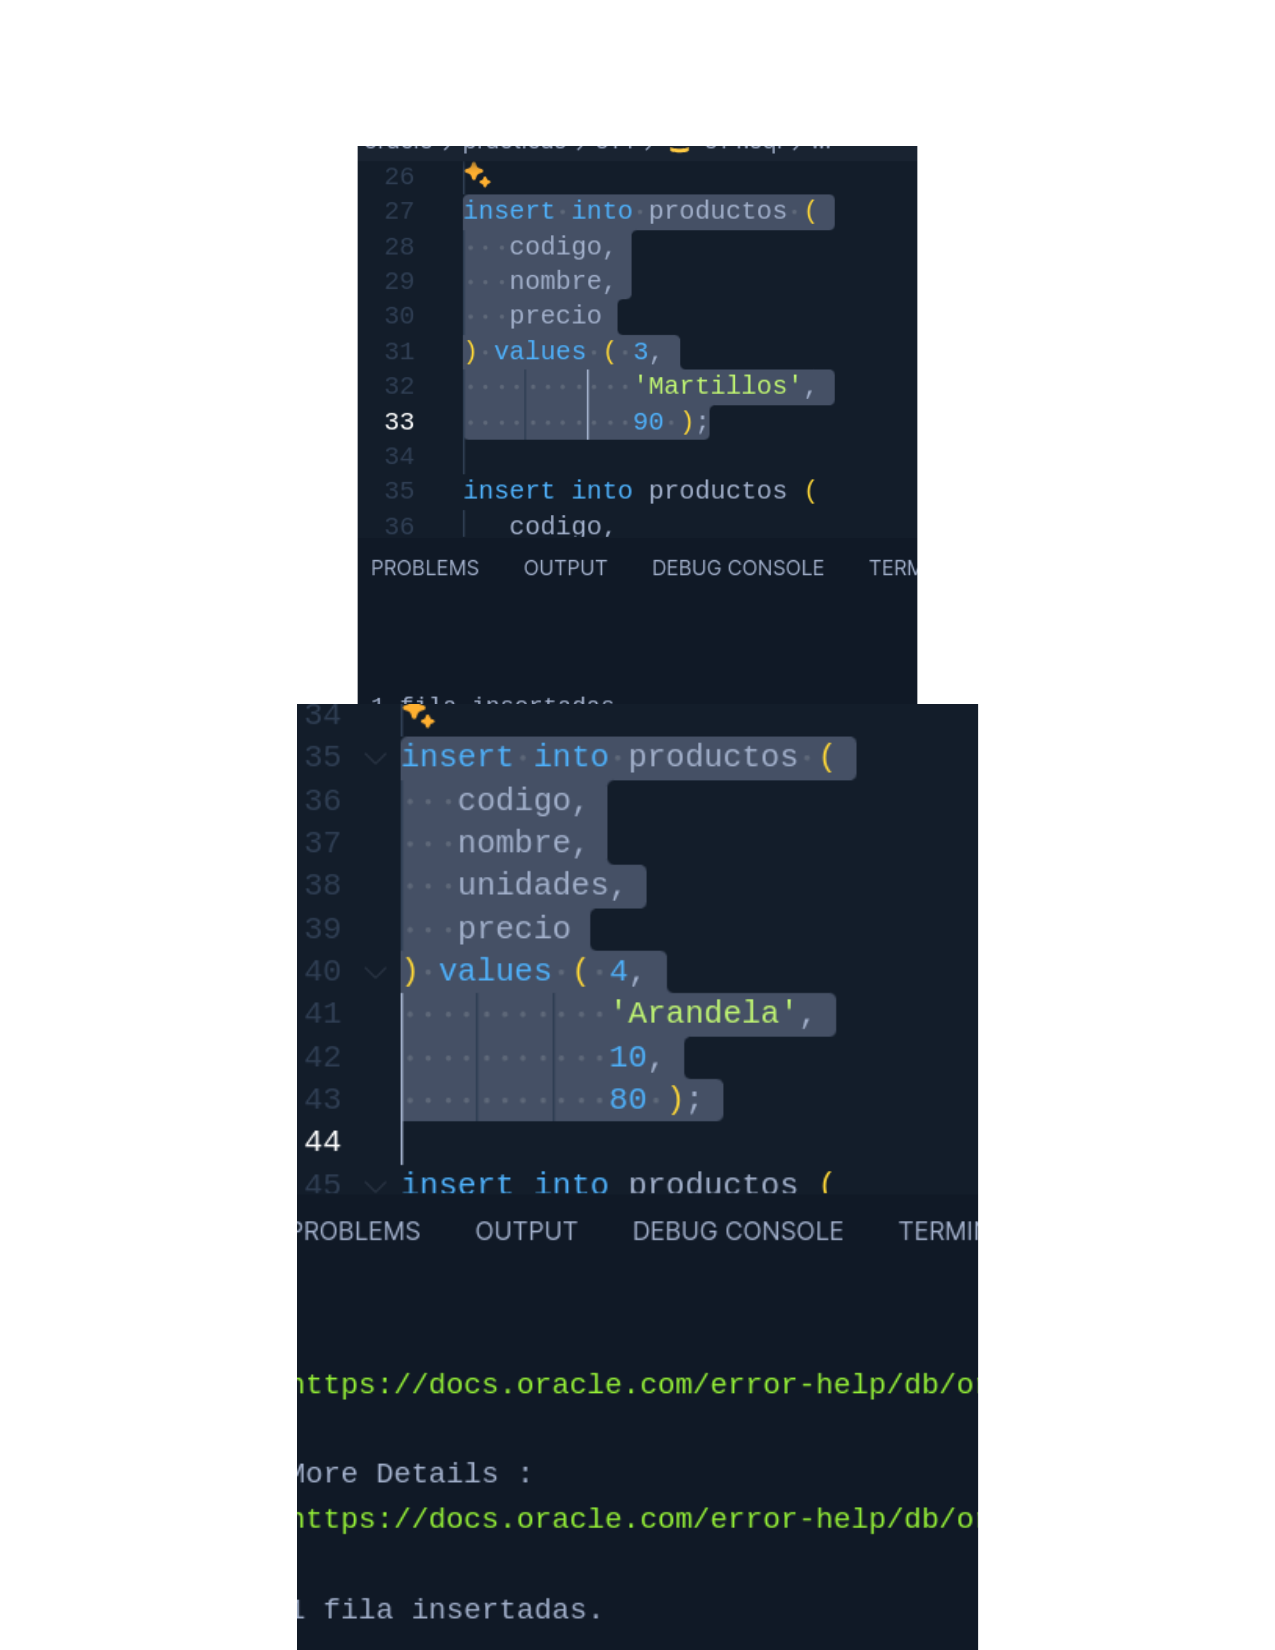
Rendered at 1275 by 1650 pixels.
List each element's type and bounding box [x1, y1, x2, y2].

picture [297, 146, 979, 1650]
